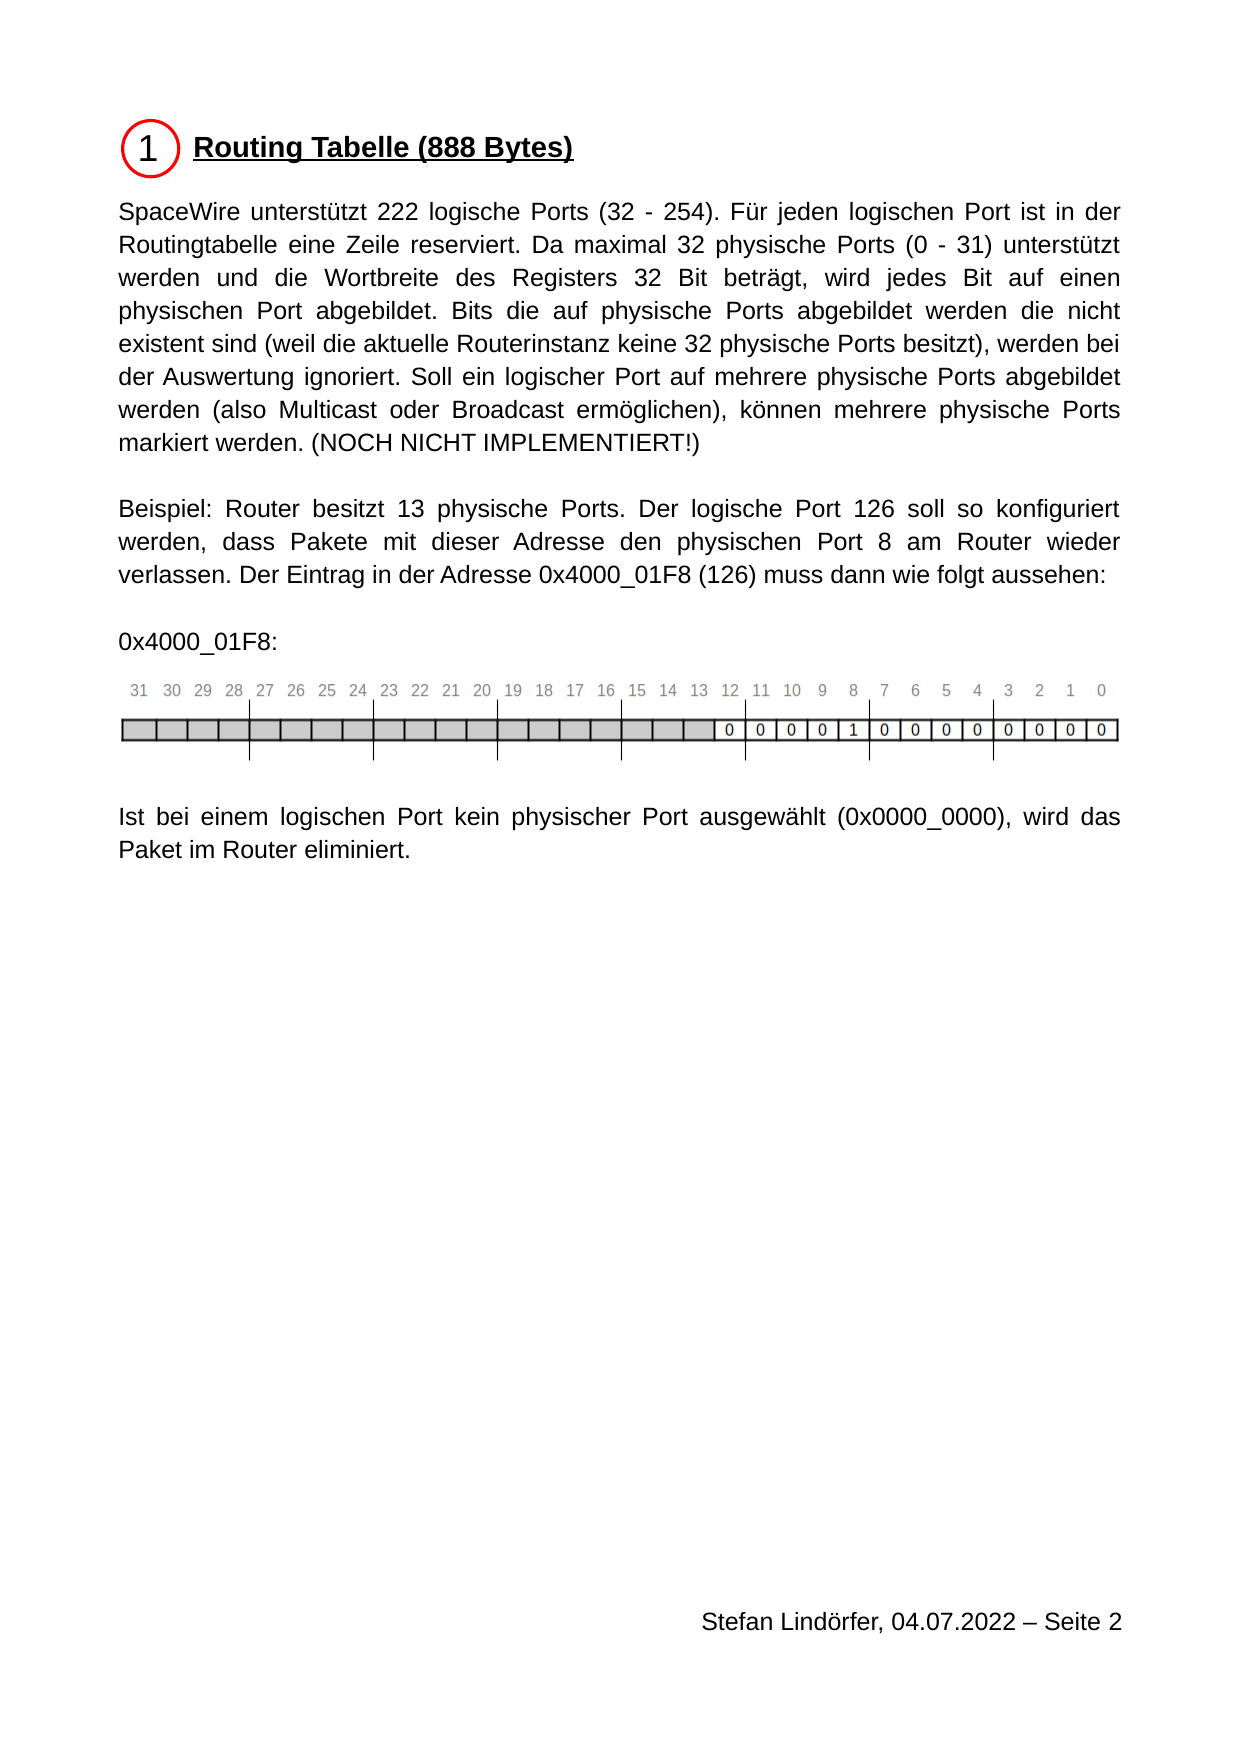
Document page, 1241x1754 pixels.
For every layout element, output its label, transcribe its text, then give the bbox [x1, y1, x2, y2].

picture [118, 683, 1123, 765]
text Beispiel: Router besitzt 13 physische Ports. Der logische Port 126 soll so konfiguriert werden, dass Pakete mit dieser Adresse den physischen Port 8 am Router wieder verlassen. Der Eintrag in der Adresse 0x4000_01F8 (126) muss dann wie folgt aussehen: [118, 494, 1122, 589]
text Ist bei einem logischen Port kein physischer Port ausgewählt (0x0000_0000), wird das Paket im Router eliminiert. [118, 765, 1122, 864]
text [118, 679, 1122, 683]
text Routing Tabelle (888 Bytes) [175, 130, 1122, 164]
text SpaceWire unterstützt 222 logische Ports (32 - 254). Für jeden logischen Port ist in der Routingtabelle eine Zeile reserviert. Da maximal 32 physische Ports (0 - 31) unterstützt werden und die Wortbreite des Registers 32 Bit beträgt, wird jedes Bit auf einen physischen Port abgebildet. Bits die auf physische Ports abgebildet werden die nicht existent sind (weil die aktuelle Routerinstanz keine 32 physische Ports besitzt), werden bei der Auswertung ignoriert. Soll ein logischer Port auf mehrere physische Ports abgebildet werden (also Multicast oder Broadcast ermöglichen), können mehrere physische Ports markiert werden. (NOCH NICHT IMPLEMENTIERT!) [118, 197, 1122, 457]
text 0x4000_01F8: [118, 593, 1122, 655]
